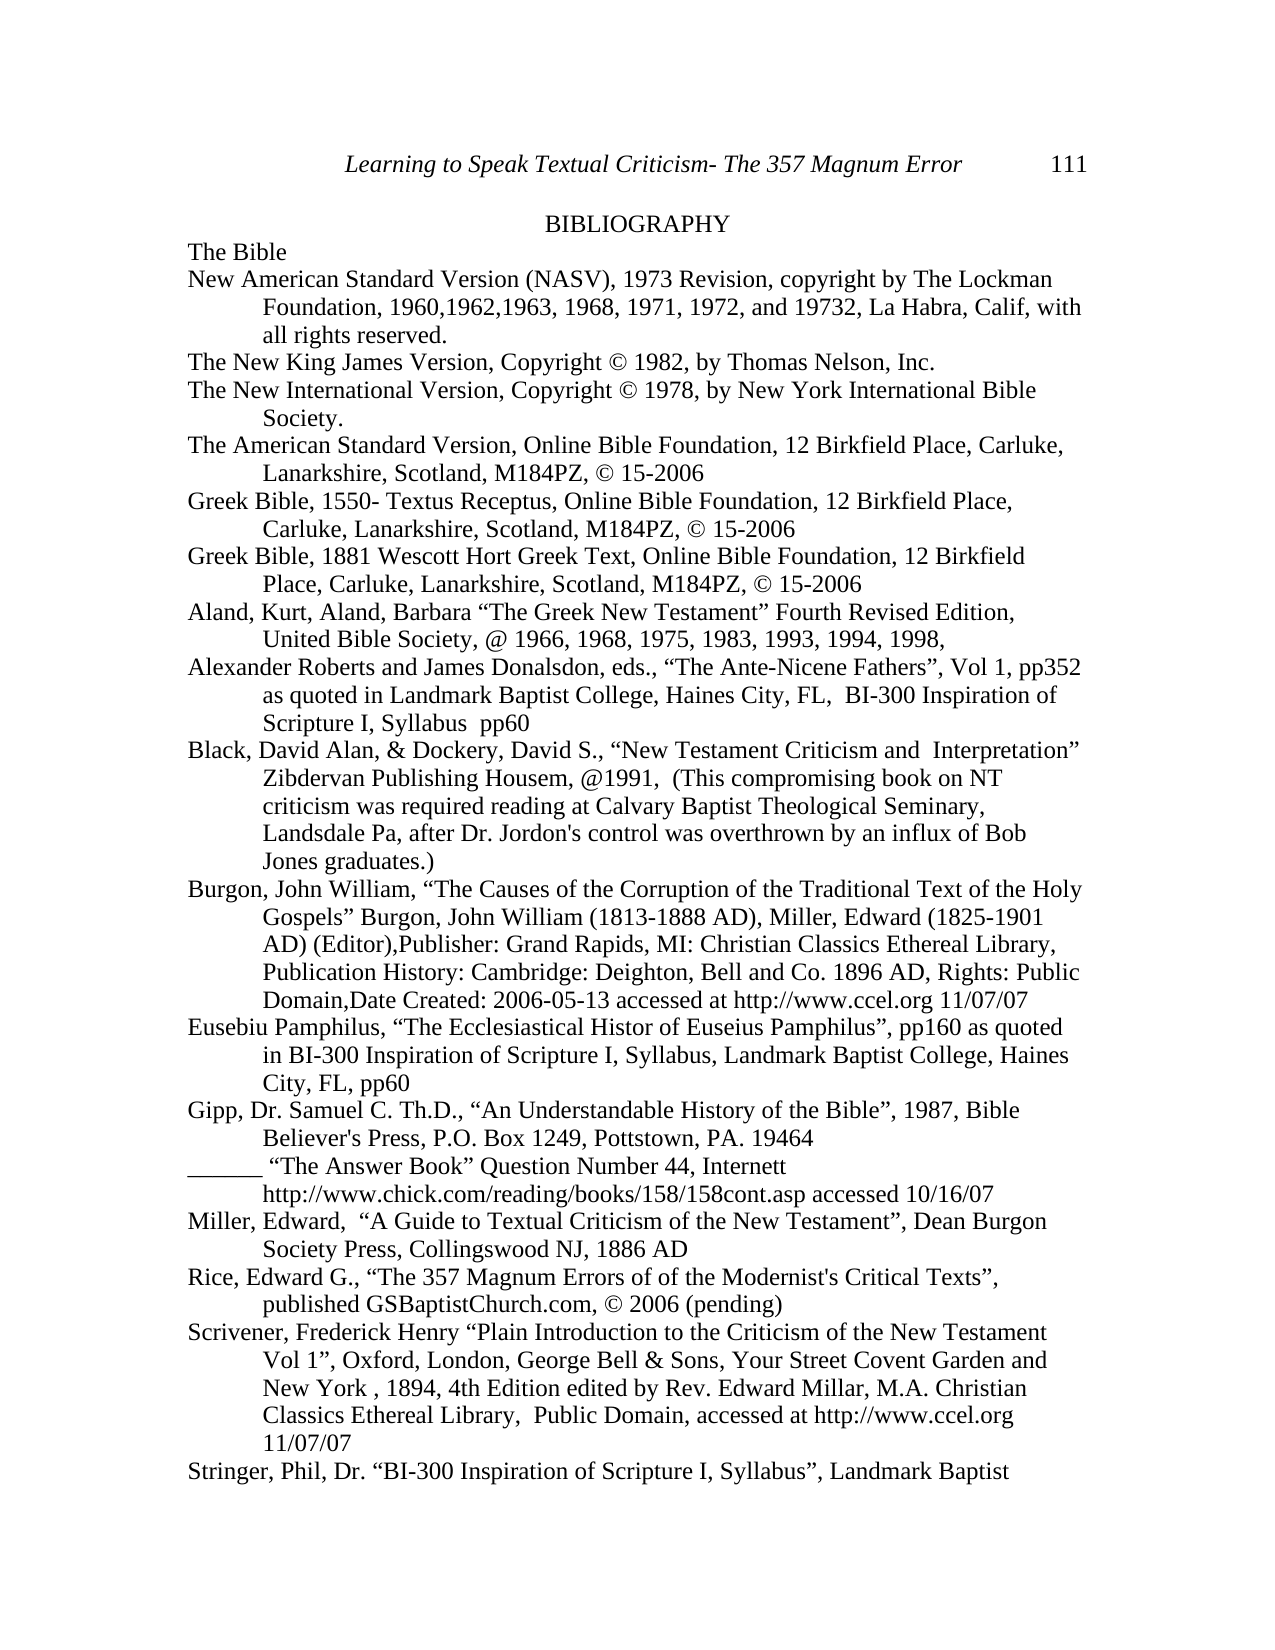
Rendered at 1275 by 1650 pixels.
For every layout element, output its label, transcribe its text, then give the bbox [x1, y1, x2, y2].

text Alexander Roberts and James Donalsdon, eds., “The Ante-Nicene Fathers”, Vol 1, pp352 as quoted in Landmark Baptist College, Haines City, FL, BI-300 Inspiration of Scripture I, Syllabus pp60 [187, 653, 1087, 736]
text Greek Bible, 1881 Wescott Hort Greek Text, Online Bible Foundation, 12 Birkfield Place, Carluke, Lanarkshire, Scotland, M184PZ, © 15-2006 [187, 542, 1087, 598]
text Scrivener, Frederick Henry “Plain Introduction to the Criticism of the New Testament Vol 1”, Oxford, London, George Bell & Sons, Your Street Covent Garden and New York , 1894, 4th Edition edited by Rev. Edward Millar, M.A. Christian Classics Ethereal Library, Public Domain, accessed at http://www.ccel.org 11/07/07 [187, 1318, 1087, 1457]
text BIBLIOGRAPHY [187, 210, 1087, 238]
text The New International Version, Copyright © 1978, by New York International Bible Society. [187, 376, 1087, 432]
text Stringer, Phil, Dr. “BI-300 Inspiration of Scripture I, Syllabus”, Landmark Baptist [187, 1457, 1087, 1484]
text ______ “The Answer Book” Question Number 44, Internett http://www.chick.com/reading/books/158/158cont.asp accessed 10/16/07 [187, 1152, 1087, 1207]
text Aland, Kurt, Aland, Barbara “The Greek New Testament” Fourth Revised Edition, United Bible Society, @ 1966, 1968, 1975, 1983, 1993, 1994, 1998, [187, 598, 1087, 653]
text Black, David Alan, & Dockery, David S., “New Testament Criticism and Interpretation” Zibdervan Publishing Housem, @1991, (This compromising book on NT criticism was required reading at Calvary Baptist Theological Seminary, Landsdale Pa, after Dr. Jordon's control was overthrown by an influx of Bob Jones graduates.) [187, 736, 1087, 875]
text Miller, Edward, “A Guide to Textual Criticism of the New Testament”, Dean Burgon Society Press, Collingswood NJ, 1886 AD [187, 1207, 1087, 1263]
text Gipp, Dr. Samuel C. Th.D., “An Understandable History of the Bible”, 1987, Bible Believer's Press, P.O. Box 1249, Pottstown, PA. 19464 [187, 1097, 1087, 1152]
text New American Standard Version (NASV), 1973 Revision, copyright by The Lockman Foundation, 1960,1962,1963, 1968, 1971, 1972, and 19732, La Habra, Calif, with all rights reserved. [187, 265, 1087, 348]
text Eusebiu Pamphilus, “The Ecclesiastical Histor of Euseius Pamphilus”, pp160 as quoted in BI-300 Inspiration of Scripture I, Syllabus, Landmark Baptist College, Haines City, FL, pp60 [187, 1013, 1087, 1097]
text Burgon, John William, “The Causes of the Corruption of the Traditional Text of the Holy Gospels” Burgon, John William (1813-1888 AD), Miller, Edward (1825-1901 AD) (Editor),Publisher: Grand Rapids, MI: Christian Classics Ethereal Library, Publication History: Cambridge: Deighton, Bell and Co. 1896 AD, Rights: Public Domain,Date Created: 2006-05-13 accessed at http://www.ccel.org 11/07/07 [187, 875, 1087, 1013]
text The American Standard Version, Online Bible Foundation, 12 Birkfield Place, Carluke, Lanarkshire, Scotland, M184PZ, © 15-2006 [187, 432, 1087, 487]
text The New King James Version, Copyright © 1982, by Thomas Nelson, Inc. [187, 348, 1087, 376]
text Greek Bible, 1550- Textus Receptus, Online Bible Foundation, 12 Birkfield Place, Carluke, Lanarkshire, Scotland, M184PZ, © 15-2006 [187, 487, 1087, 542]
text Rice, Edward G., “The 357 Magnum Errors of of the Modernist's Critical Texts”, published GSBaptistChurch.com, © 2006 (pending) [187, 1263, 1087, 1318]
text The Bible [187, 238, 1087, 265]
